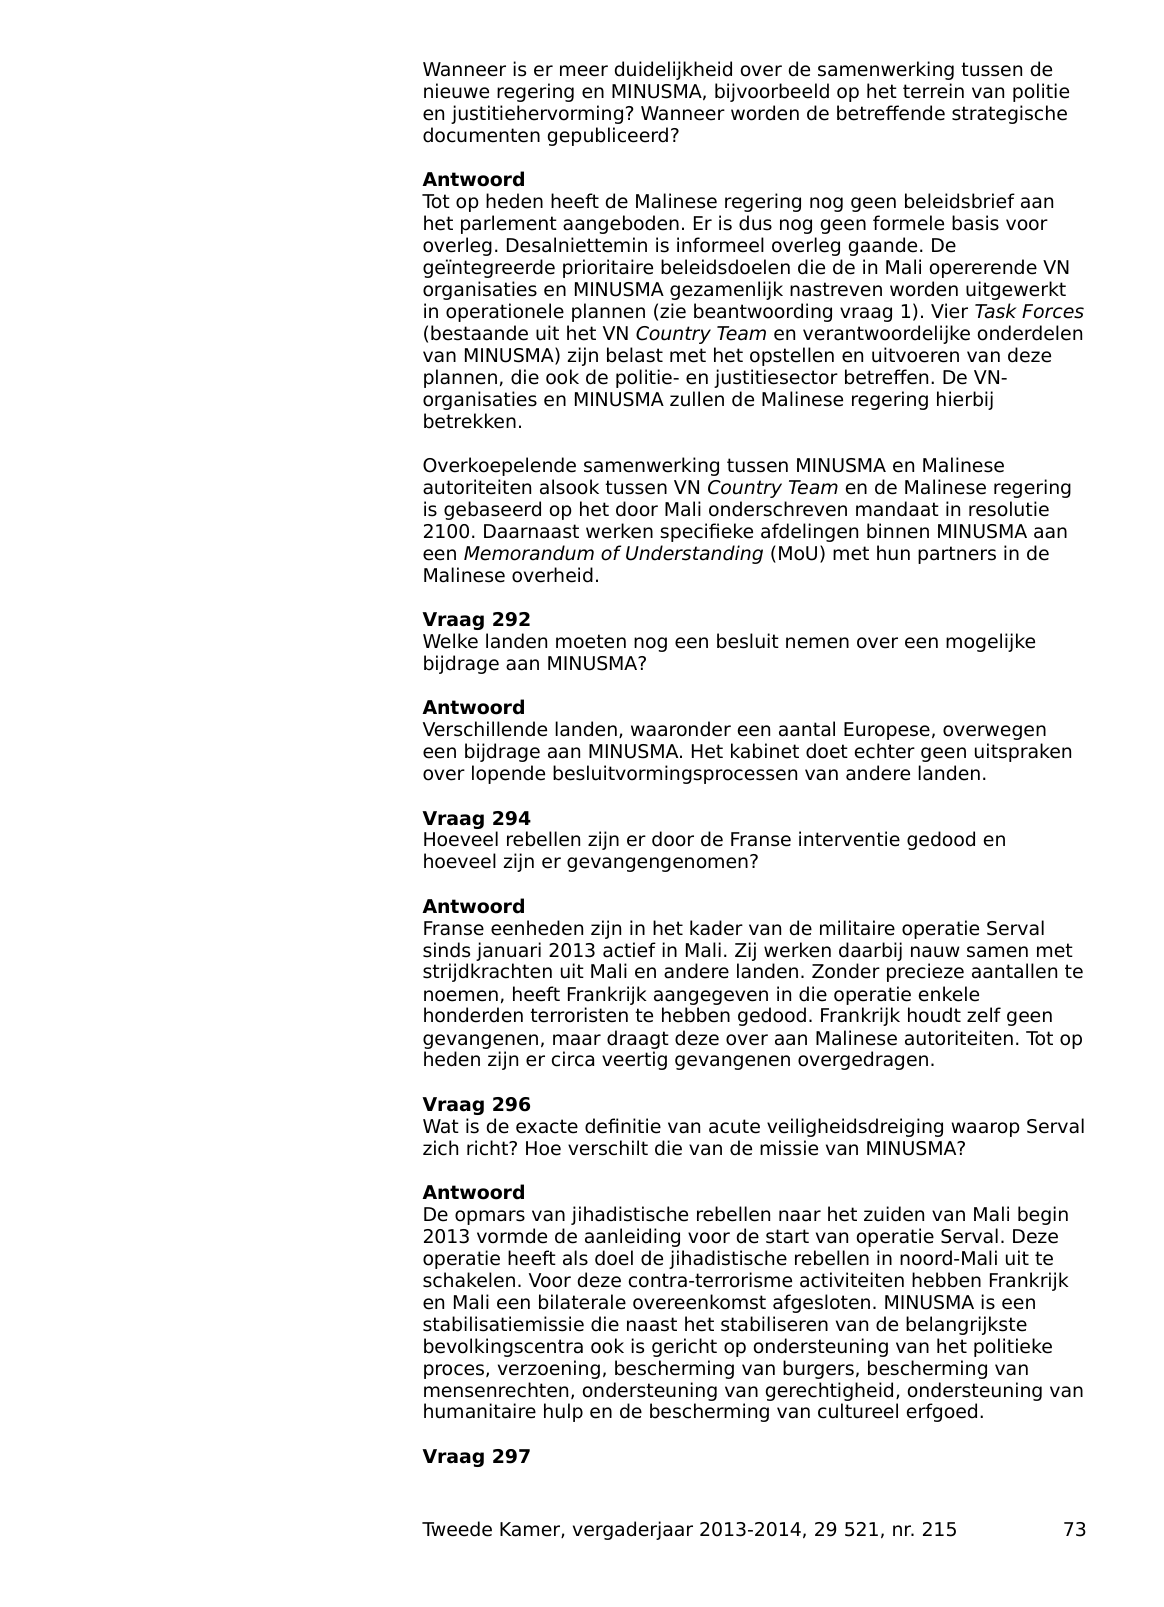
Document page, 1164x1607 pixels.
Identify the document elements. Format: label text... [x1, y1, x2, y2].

text Welke landen moeten nog een besluit nemen over een mogelijke bijdrage aan MINUSMA? [422, 631, 1087, 675]
text Overkoepelende samenwerking tussen MINUSMA en Malinese autoriteiten alsook tussen VN Country Team en de Malinese regering is gebaseerd op het door Mali onderschreven mandaat in resolutie 2100. Daarnaast werken specifieke afdelingen binnen MINUSMA aan een Memorandum of Understanding (MoU) met hun partners in de Malinese overheid. [422, 455, 1087, 587]
text Antwoord [422, 697, 1087, 719]
text Hoeveel rebellen zijn er door de Franse interventie gedood en hoeveel zijn er gevangengenomen? [422, 829, 1087, 873]
text Antwoord [422, 1182, 1087, 1204]
text Vraag 294 [422, 807, 1087, 829]
text Wat is de exacte definitie van acute veiligheidsdreiging waarop Serval zich richt? Hoe verschilt die van de missie van MINUSMA? [422, 1116, 1087, 1159]
text Vraag 292 [422, 609, 1087, 631]
text De opmars van jihadistische rebellen naar het zuiden van Mali begin 2013 vormde de aanleiding voor de start van operatie Serval. Deze operatie heeft als doel de jihadistische rebellen in noord-Mali uit te schakelen. Voor deze contra-terrorisme activiteiten hebben Frankrijk en Mali een bilaterale overeenkomst afgesloten. MINUSMA is een stabilisatiemissie die naast het stabiliseren van de belangrijkste bevolkingscentra ook is gericht op ondersteuning van het politieke proces, verzoening, bescherming van burgers, bescherming van mensenrechten, ondersteuning van gerechtigheid, ondersteuning van humanitaire hulp en de bescherming van cultureel erfgoed. [422, 1204, 1087, 1423]
text Vraag 296 [422, 1093, 1087, 1116]
text Tot op heden heeft de Malinese regering nog geen beleidsbrief aan het parlement aangeboden. Er is dus nog geen formele basis voor overleg. Desalniettemin is informeel overleg gaande. De geïntegreerde prioritaire beleidsdoelen die de in Mali opererende VN organisaties en MINUSMA gezamenlijk nastreven worden uitgewerkt in operationele plannen (zie beantwoording vraag 1). Vier Task Forces (bestaande uit het VN Country Team en verantwoordelijke onderdelen van MINUSMA) zijn belast met het opstellen en uitvoeren van deze plannen, die ook de politie- en justitiesector betreffen. De VN-organisaties en MINUSMA zullen de Malinese regering hierbij betrekken. [422, 191, 1087, 433]
text Franse eenheden zijn in het kader van de militaire operatie Serval sinds januari 2013 actief in Mali. Zij werken daarbij nauw samen met strijdkrachten uit Mali en andere landen. Zonder precieze aantallen te noemen, heeft Frankrijk aangegeven in die operatie enkele honderden terroristen te hebben gedood. Frankrijk houdt zelf geen gevangenen, maar draagt deze over aan Malinese autoriteiten. Tot op heden zijn er circa veertig gevangenen overgedragen. [422, 917, 1087, 1071]
text Vraag 297 [422, 1446, 1087, 1468]
text Wanneer is er meer duidelijkheid over de samenwerking tussen de nieuwe regering en MINUSMA, bijvoorbeeld op het terrein van politie en justitiehervorming? Wanneer worden de betreffende strategische documenten gepubliceerd? [422, 59, 1087, 147]
text Antwoord [422, 896, 1087, 917]
text Verschillende landen, waaronder een aantal Europese, overwegen een bijdrage aan MINUSMA. Het kabinet doet echter geen uitspraken over lopende besluitvormingsprocessen van andere landen. [422, 719, 1087, 785]
text Antwoord [422, 169, 1087, 191]
